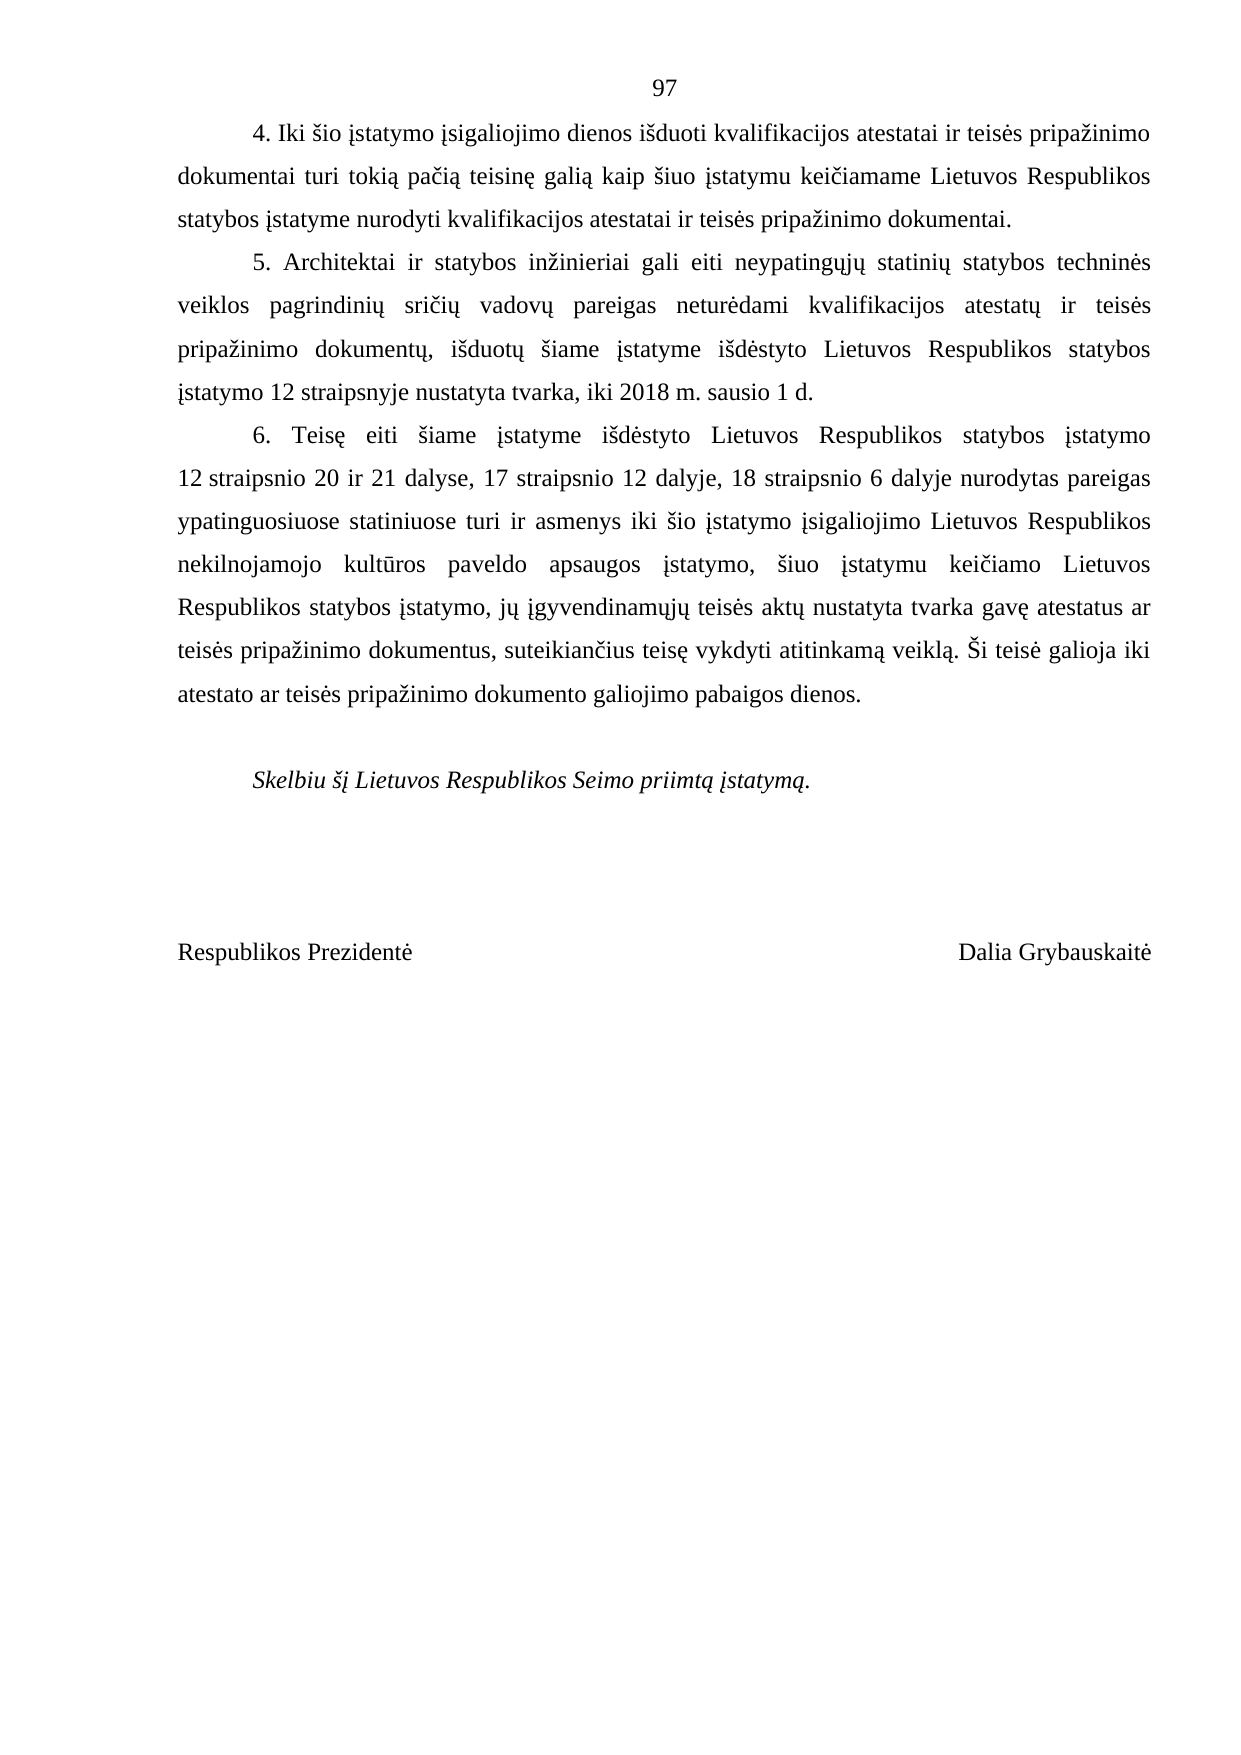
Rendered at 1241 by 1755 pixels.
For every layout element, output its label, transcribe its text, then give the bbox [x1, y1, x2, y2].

text 5. Architektai ir statybos inžinieriai gali eiti neypatingųjų statinių statybos techninės veiklos pagrindinių sričių vadovų pareigas neturėdami kvalifikacijos atestatų ir teisės pripažinimo dokumentų, išduotų šiame įstatyme išdėstyto Lietuvos Respublikos statybos įstatymo 12 straipsnyje nustatyta tvarka, iki 2018 m. sausio 1 d. [177, 247, 1152, 406]
text 4. Iki šio įstatymo įsigaliojimo dienos išduoti kvalifikacijos atestatai ir teisės pripažinimo dokumentai turi tokią pačią teisinę galią kaip šiuo įstatymu keičiamame Lietuvos Respublikos statybos įstatyme nurodyti kvalifikacijos atestatai ir teisės pripažinimo dokumentai. [177, 118, 1152, 233]
text 6. Teisę eiti šiame įstatyme išdėstyto Lietuvos Respublikos statybos įstatymo 12 straipsnio 20 ir 21 dalyse, 17 straipsnio 12 dalyje, 18 straipsnio 6 dalyje nurodytas pareigas ypatinguosiuose statiniuose turi ir asmenys iki šio įstatymo įsigaliojimo Lietuvos Respublikos nekilnojamojo kultūros paveldo apsaugos įstatymo, šiuo įstatymu keičiamo Lietuvos Respublikos statybos įstatymo, jų įgyvendinamųjų teisės aktų nustatyta tvarka gavę atestatus ar teisės pripažinimo dokumentus, suteikiančius teisę vykdyti atitinkamą veiklą. Ši teisė galioja iki atestato ar teisės pripažinimo dokumento galiojimo pabaigos dienos. [177, 420, 1152, 707]
text Skelbiu šį Lietuvos Respublikos Seimo priimtą įstatymą. [177, 765, 1152, 794]
text Respublikos Prezidentė Dalia Grybauskaitė [177, 937, 1152, 966]
